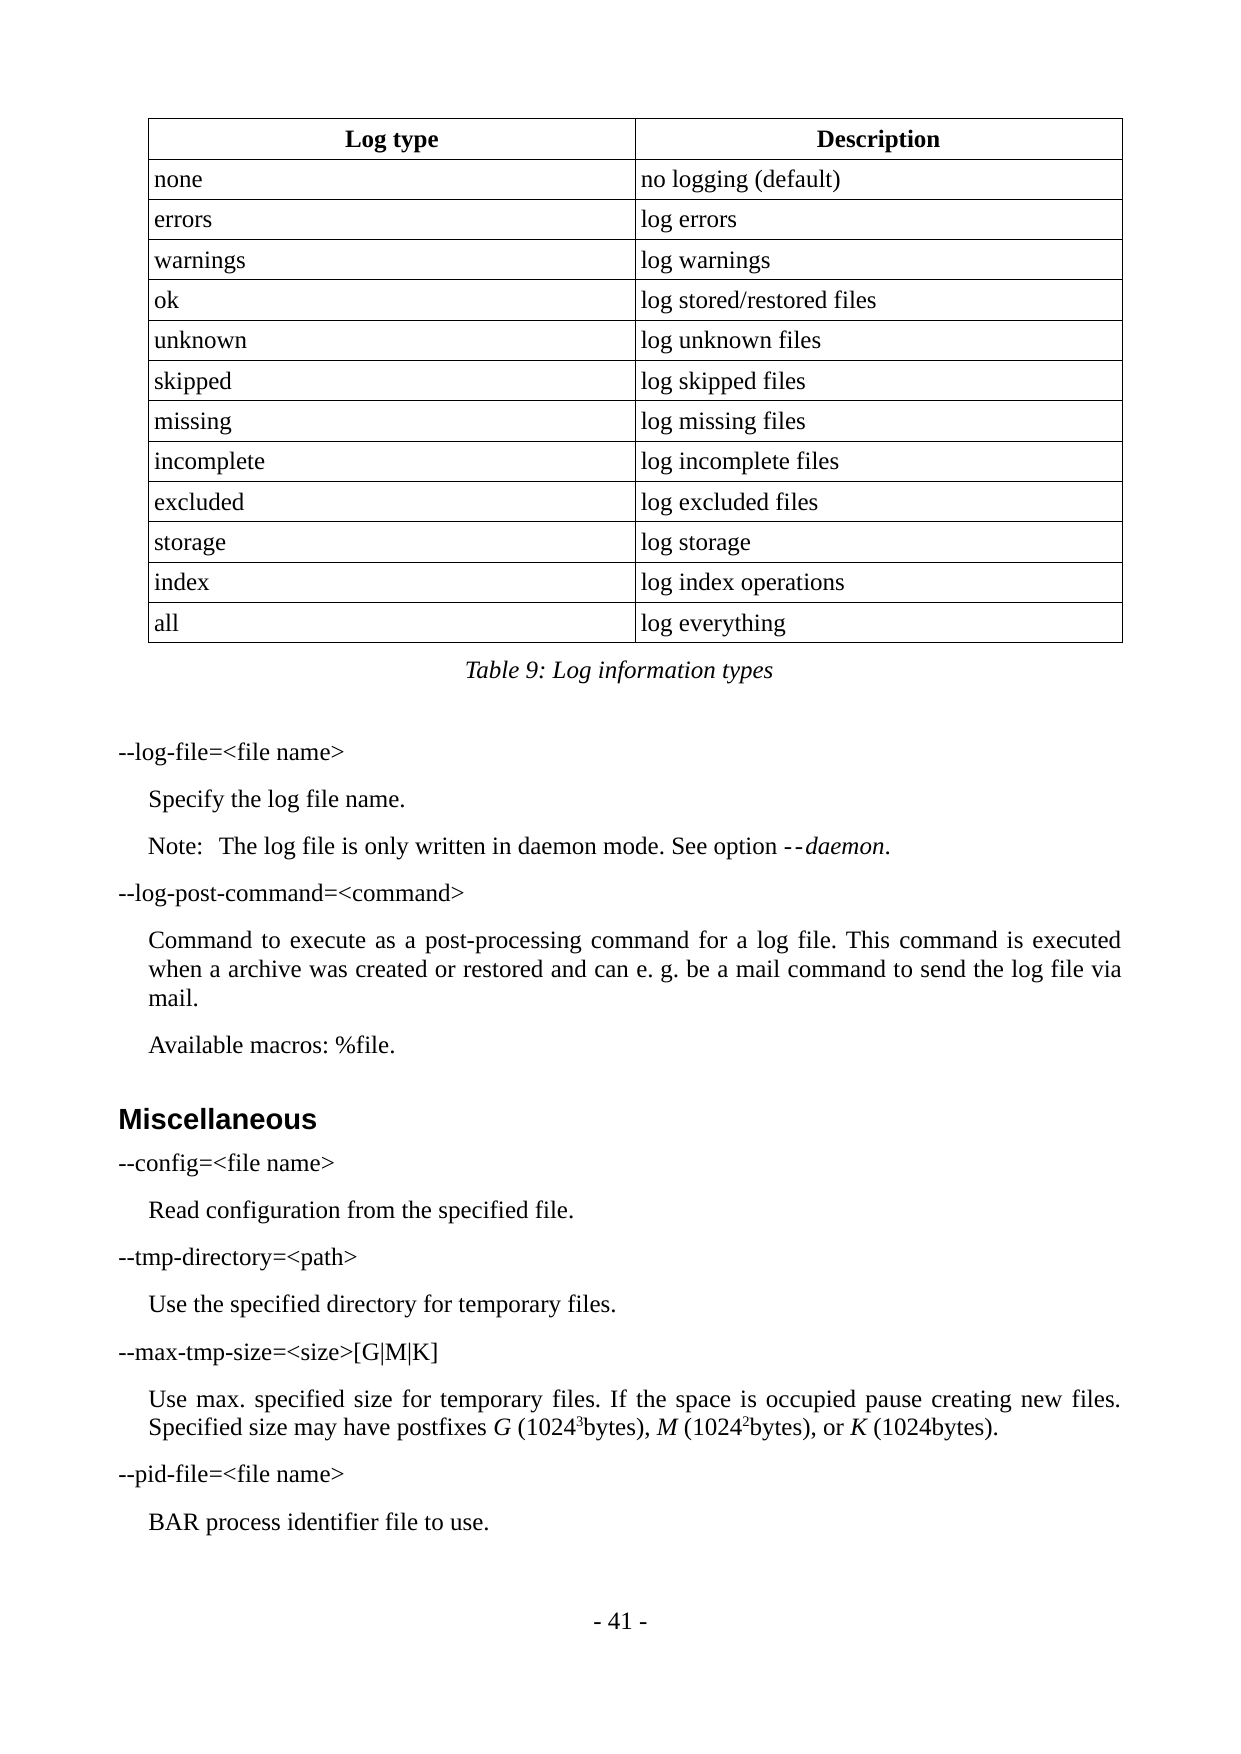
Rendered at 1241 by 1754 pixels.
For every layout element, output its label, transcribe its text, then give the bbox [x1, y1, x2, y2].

text Note: The log file is only written in daemon mode. See option ‑‑daemon. [148, 831, 1122, 860]
text Read configuration from the specified file. [148, 1195, 1122, 1224]
table_cell all [149, 603, 635, 642]
text BAR process identifier file to use. [148, 1507, 1122, 1535]
table_cell log skipped files [636, 361, 1122, 400]
table_cell log excluded files [636, 482, 1122, 521]
text Table 9: Log information types [118, 655, 1122, 683]
table_cell log missing files [636, 401, 1122, 441]
text Available macros: %file. [148, 1030, 1122, 1059]
table_cell log stored/restored files [636, 280, 1122, 320]
table_cell none [149, 160, 635, 199]
text Use max. specified size for temporary files. If the space is occupied pause creating new files. Specified size may have postfixes G (10243bytes), M (10242bytes), or K (1024bytes). [148, 1384, 1122, 1441]
table_cell storage [149, 522, 635, 562]
title --config=<file name> [118, 1148, 1122, 1177]
text Use the specified directory for temporary files. [148, 1289, 1122, 1318]
table_cell no logging (default) [636, 160, 1122, 199]
table_cell log everything [636, 603, 1122, 642]
table_cell log warnings [636, 240, 1122, 279]
table_cell log incomplete files [636, 442, 1122, 481]
table_cell log index operations [636, 563, 1122, 602]
table_cell ok [149, 280, 635, 320]
table_cell unknown [149, 321, 635, 360]
text Specify the log file name. [148, 784, 1122, 813]
table_cell incomplete [149, 442, 635, 481]
title --tmp-directory=<path> [118, 1242, 1122, 1271]
table_cell log storage [636, 522, 1122, 562]
table_cell errors [149, 200, 635, 239]
title --pid-file=<file name> [118, 1459, 1122, 1488]
table_cell index [149, 563, 635, 602]
table_cell log errors [636, 200, 1122, 239]
table_cell missing [149, 401, 635, 441]
title --max-tmp-size=<size>[G|M|K] [118, 1337, 1122, 1365]
table_header Description [636, 119, 1122, 158]
title --log-post-command=<command> [118, 878, 1122, 907]
subtitle Miscellaneous [118, 1102, 1122, 1136]
table_header Log type [149, 119, 635, 158]
title --log-file=<file name> [118, 737, 1122, 766]
table_cell skipped [149, 361, 635, 400]
table_cell log unknown files [636, 321, 1122, 360]
table_cell excluded [149, 482, 635, 521]
table_cell warnings [149, 240, 635, 279]
text Command to execute as a post-processing command for a log file. This command is executed when a archive was created or restored and can e. g. be a mail command to send the log file via mail. [148, 926, 1122, 1012]
